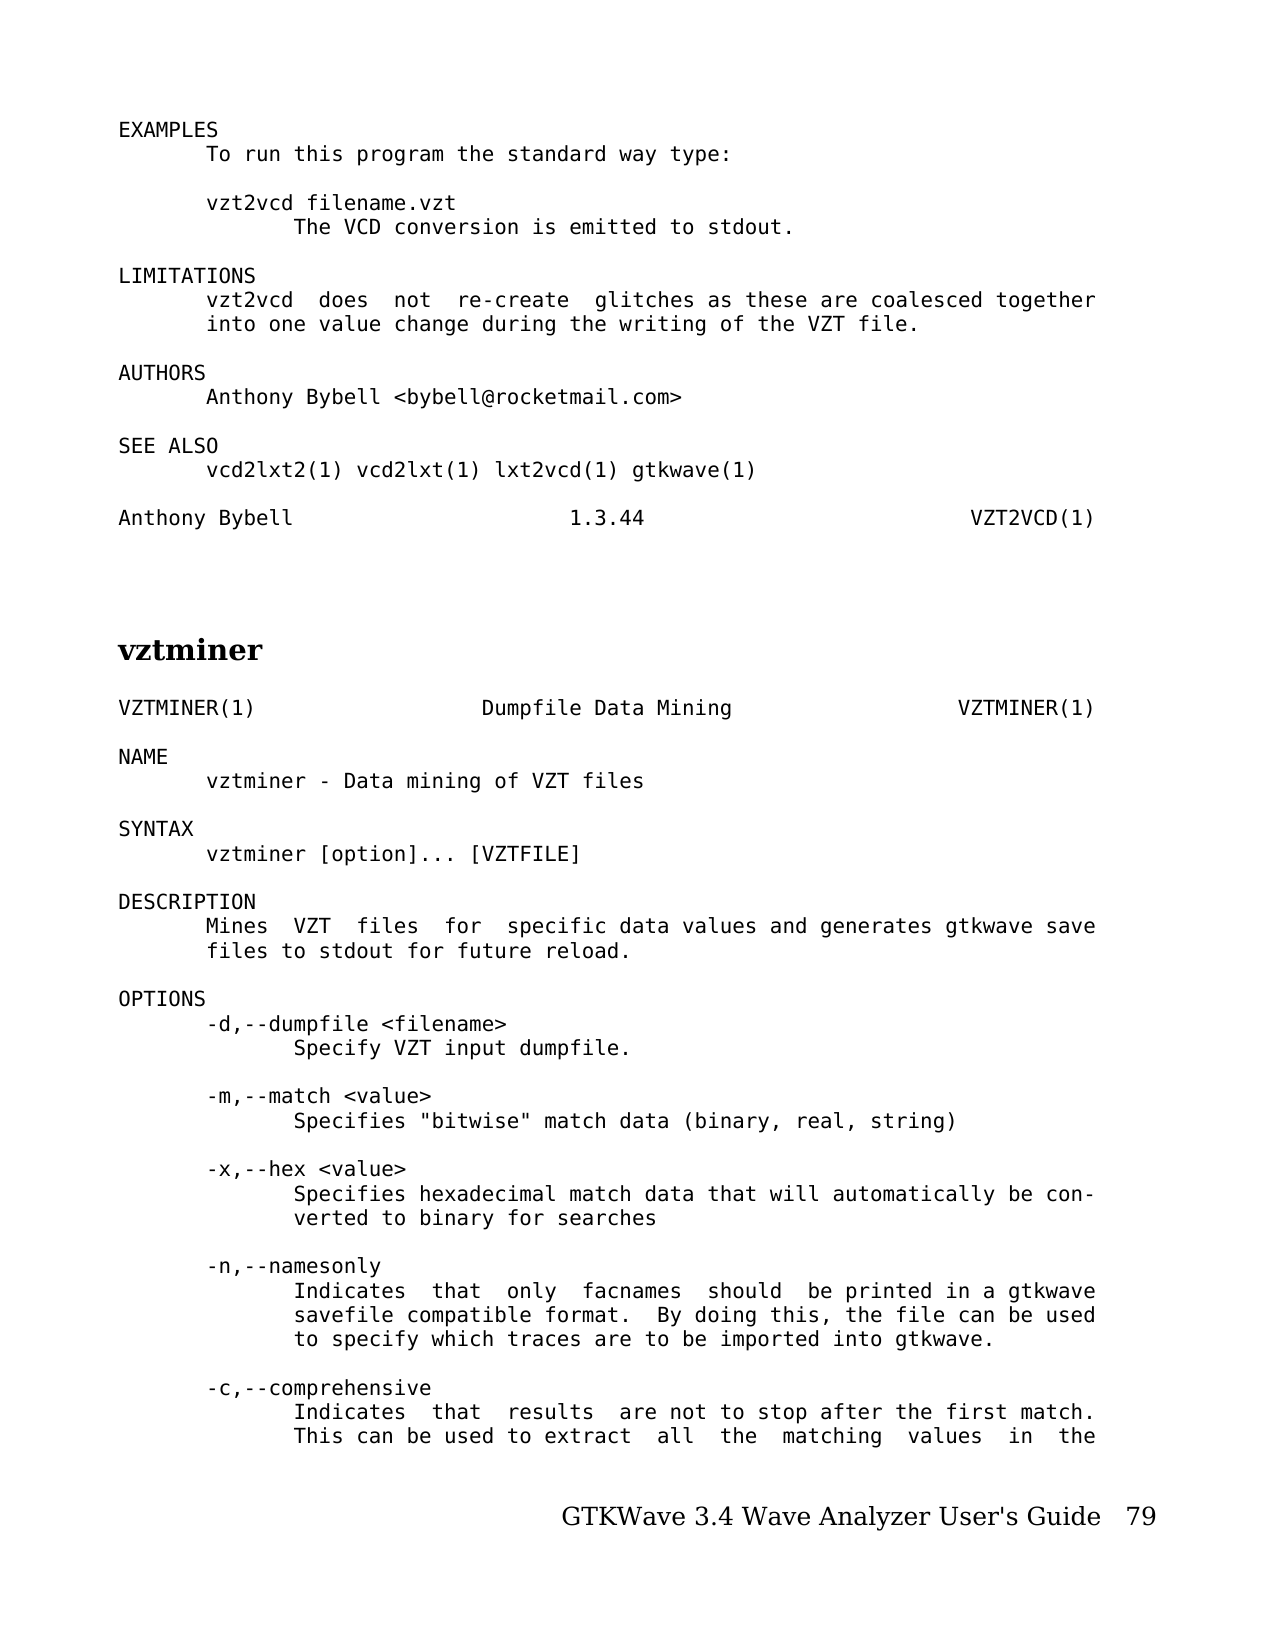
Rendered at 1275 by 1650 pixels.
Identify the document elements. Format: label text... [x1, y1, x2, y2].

text EXAMPLES [118, 118, 1157, 142]
text verted to binary for searches [118, 1206, 1157, 1230]
text into one value change during the writing of the VZT file. [118, 312, 1157, 337]
text This can be used to extract all the matching values in the [118, 1424, 1157, 1448]
text DESCRIPTION [118, 890, 1157, 914]
text SEE ALSO [118, 434, 1157, 458]
text AUTHORS [118, 361, 1157, 385]
text Specify VZT input dumpfile. [118, 1036, 1157, 1060]
text savefile compatible format. By doing this, the file can be used [118, 1303, 1157, 1327]
text OPTIONS [118, 987, 1157, 1012]
text -c,--comprehensive [118, 1376, 1157, 1400]
text Indicates that only facnames should be printed in a gtkwave [118, 1279, 1157, 1303]
text to specify which traces are to be imported into gtkwave. [118, 1327, 1157, 1351]
text vztminer [option]... [VZTFILE] [118, 842, 1157, 866]
text To run this program the standard way type: [118, 142, 1157, 167]
text Mines VZT files for specific data values and generates gtkwave save [118, 914, 1157, 939]
text Specifies hexadecimal match data that will automatically be con- [118, 1182, 1157, 1206]
text The VCD conversion is emitted to stdout. [118, 215, 1157, 239]
text VZTMINER(1) Dumpfile Data Mining VZTMINER(1) [118, 696, 1157, 720]
text Indicates that results are not to stop after the first match. [118, 1400, 1157, 1424]
text NAME [118, 745, 1157, 769]
text SYNTAX [118, 817, 1157, 842]
text LIMITATIONS [118, 264, 1157, 288]
text -d,--dumpfile <filename> [118, 1012, 1157, 1036]
text -m,--match <value> [118, 1084, 1157, 1109]
text vzt2vcd does not re-create glitches as these are coalesced together [118, 288, 1157, 312]
text Anthony Bybell 1.3.44 VZT2VCD(1) [118, 506, 1157, 531]
text files to stdout for future reload. [118, 939, 1157, 963]
text Anthony Bybell <bybell@rocketmail.com> [118, 385, 1157, 409]
text vzt2vcd filename.vzt [118, 191, 1157, 215]
text -x,--hex <value> [118, 1157, 1157, 1182]
text vztminer - Data mining of VZT files [118, 769, 1157, 793]
text -n,--namesonly [118, 1254, 1157, 1279]
subtitle vztminer [118, 633, 1157, 667]
text Specifies "bitwise" match data (binary, real, string) [118, 1109, 1157, 1133]
text vcd2lxt2(1) vcd2lxt(1) lxt2vcd(1) gtkwave(1) [118, 458, 1157, 482]
